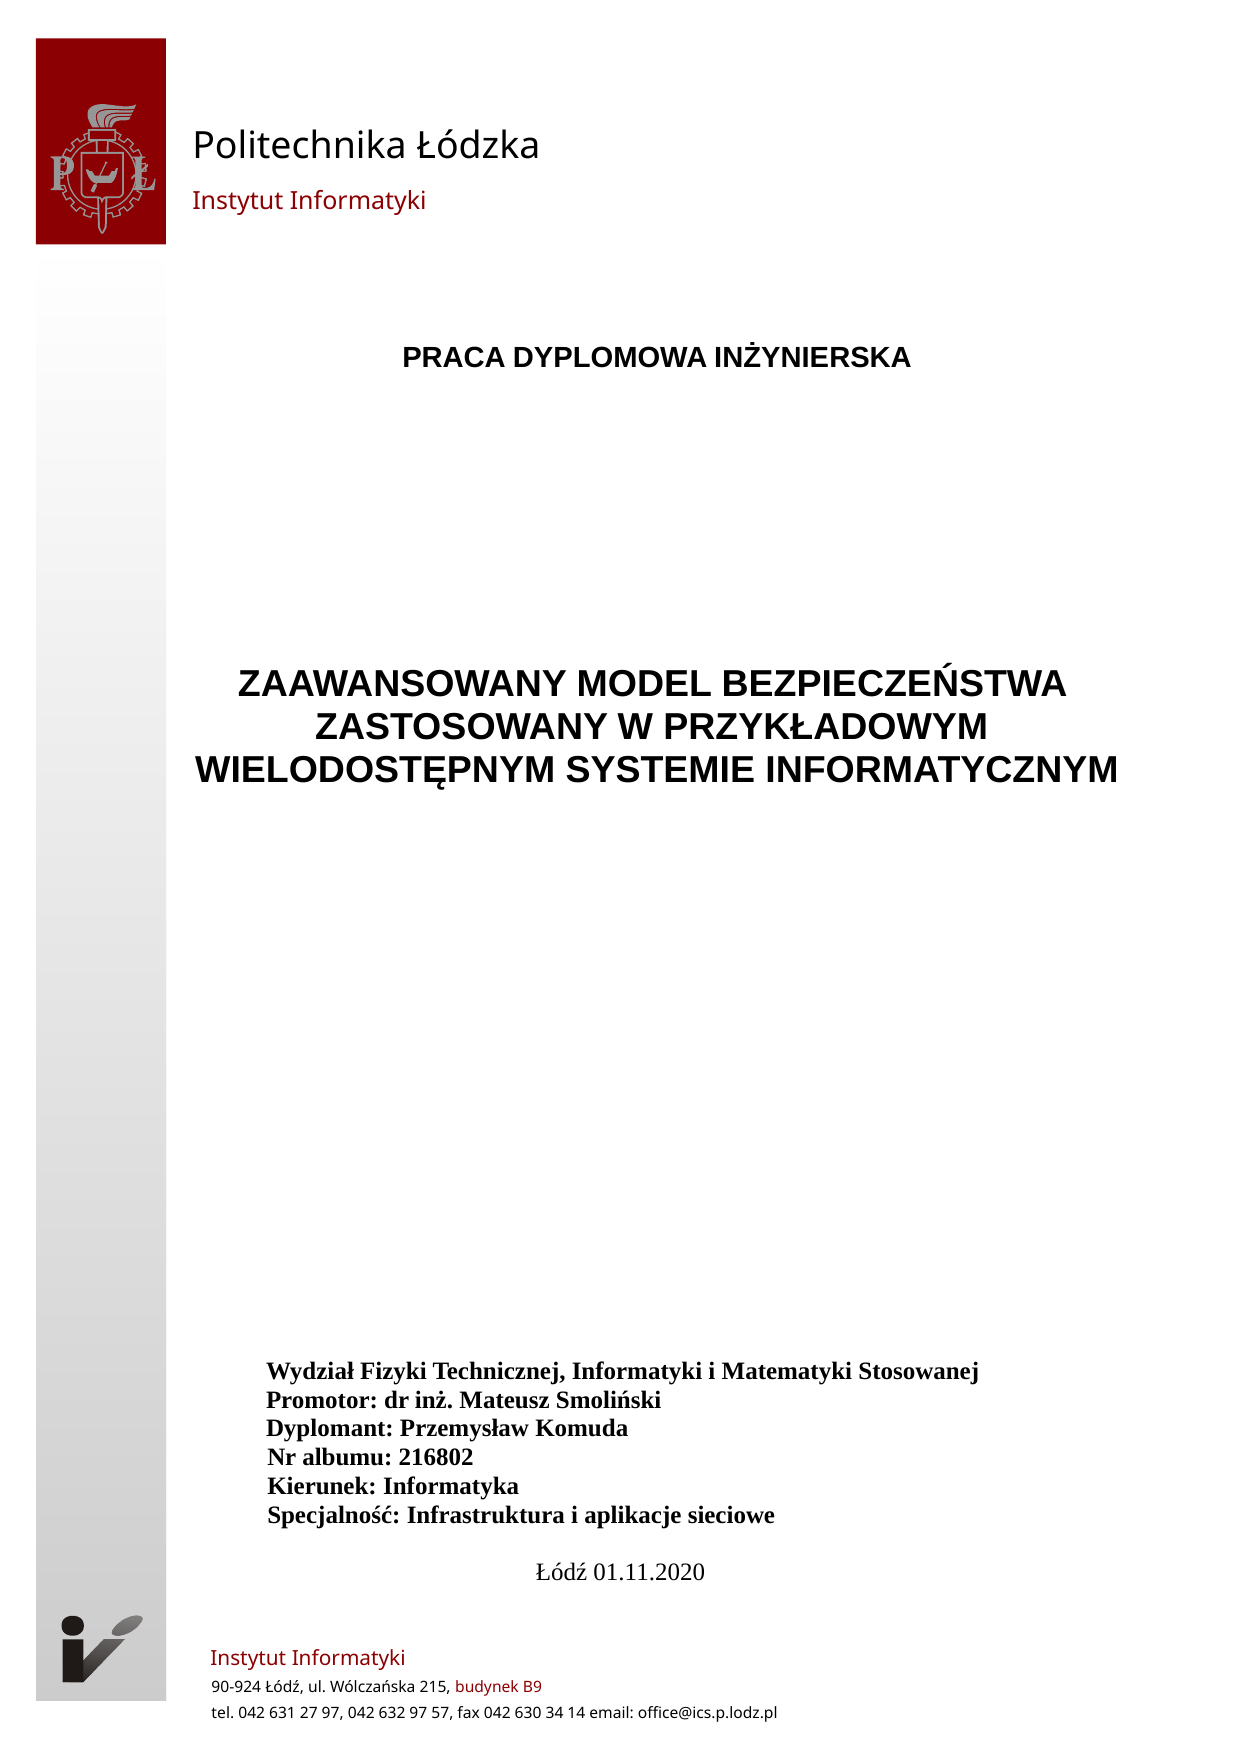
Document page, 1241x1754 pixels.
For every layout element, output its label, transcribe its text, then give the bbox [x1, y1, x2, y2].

text ZAAWANSOWANY MODEL BEZPIECZEŃSTWA ZASTOSOWANY W PRZYKŁADOWYM WIELODOSTĘPNYM SYSTEMIE INFORMATYCZNYM [166, 661, 1122, 790]
text Łódź 01.11.2020 [166, 1557, 1122, 1586]
text Wydział Fizyki Technicznej, Informatyki i Matematyki Stosowanej [166, 1356, 1122, 1385]
text tel. 042 631 27 97, 042 632 97 57, fax 042 630 34 14 email: office@ics.p.lodz.pl [118, 1702, 1122, 1723]
text Dyplomant: Przemysław Komuda [166, 1413, 1122, 1442]
text Instytut Informatyki [166, 169, 1122, 220]
text Instytut Informatyki [166, 1643, 1122, 1672]
text PRACA DYPLOMOWA INŻYNIERSKA [166, 340, 1122, 373]
text Specjalność: Infrastruktura i aplikacje sieciowe [166, 1500, 1122, 1528]
text Kierunek: Informatyka [166, 1471, 1122, 1500]
text Politechnika Łódzka [166, 118, 1122, 169]
text Promotor: dr inż. Mateusz Smoliński [166, 1385, 1122, 1413]
text Nr albumu: 216802 [166, 1442, 1122, 1471]
text 90-924 Łódź, ul. Wólczańska 215, budynek B9 [166, 1676, 1122, 1697]
